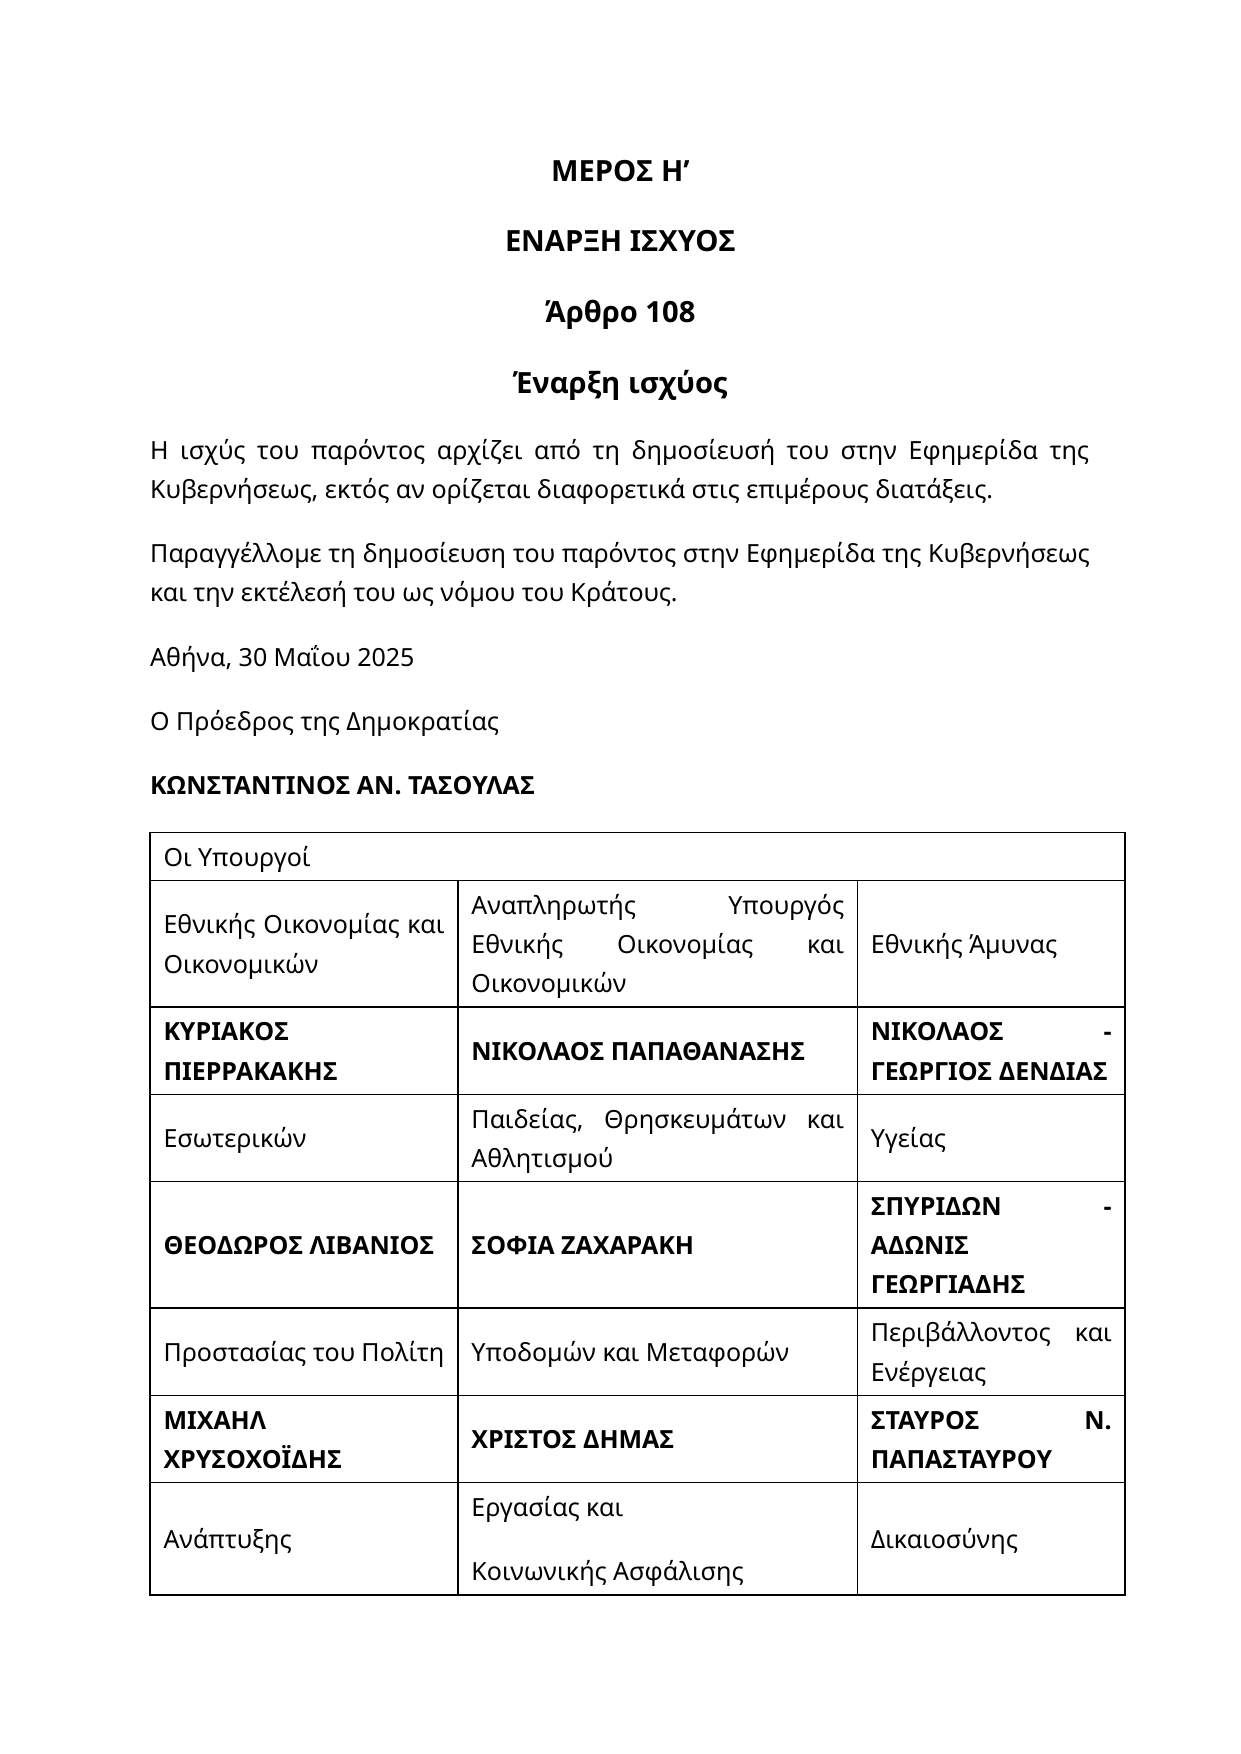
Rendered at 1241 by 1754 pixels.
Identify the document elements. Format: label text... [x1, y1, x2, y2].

text ΚΩΝΣΤΑΝΤΙΝΟΣ ΑΝ. ΤΑΣΟΥΛΑΣ [150, 767, 1090, 802]
table_cell Περιβάλλοντος και Ενέργειας [858, 1309, 1124, 1394]
table_cell Ανάπτυξης [151, 1483, 457, 1594]
table_cell ΜΙΧΑΗΛ ΧΡΥΣΟΧΟΪΔΗΣ [151, 1396, 457, 1482]
table_cell ΣΠΥΡΙΔΩΝ - ΑΔΩΝΙΣ ΓΕΩΡΓΙΑΔΗΣ [858, 1182, 1124, 1307]
text Ο Πρόεδρος της Δημοκρατίας [150, 703, 1090, 737]
text Αθήνα, 30 Μαΐου 2025 [150, 639, 1090, 673]
table_cell ΧΡΙΣΤΟΣ ΔΗΜΑΣ [459, 1396, 857, 1482]
table_cell Προστασίας του Πολίτη [151, 1309, 457, 1394]
table_cell Υποδομών και Μεταφορών [459, 1309, 857, 1394]
table_cell Εσωτερικών [151, 1095, 457, 1181]
text Παραγγέλλομε τη δημοσίευση του παρόντος στην Εφημερίδα της Κυβερνήσεως και την εκτέλεσή του ως νόμου του Κράτους. [150, 536, 1090, 609]
subtitle ΜΕΡΟΣ Η’ [150, 150, 1090, 190]
subtitle Έναρξη ισχύος [150, 362, 1090, 402]
table_cell ΝΙΚΟΛΑΟΣ ΠΑΠΑΘΑΝΑΣΗΣ [459, 1008, 857, 1093]
table_cell Εθνικής Άμυνας [858, 881, 1124, 1006]
table_cell ΣΟΦΙΑ ΖΑΧΑΡΑΚΗ [459, 1182, 857, 1307]
table_cell ΝΙΚΟΛΑΟΣ - ΓΕΩΡΓΙΟΣ ΔΕΝΔΙΑΣ [858, 1008, 1124, 1093]
subtitle ΕΝΑΡΞΗ ΙΣΧΥΟΣ [150, 221, 1090, 260]
table_cell Παιδείας, Θρησκευμάτων και Αθλητισμού [459, 1095, 857, 1181]
subtitle Άρθρο 108 [150, 291, 1090, 331]
table_cell Δικαιοσύνης [858, 1483, 1124, 1594]
table_cell Εθνικής Οικονομίας και Οικονομικών [151, 881, 457, 1006]
table_cell ΘΕΟΔΩΡΟΣ ΛΙΒΑΝΙΟΣ [151, 1182, 457, 1307]
table_cell Υγείας [858, 1095, 1124, 1181]
table_cell ΚΥΡΙΑΚΟΣ ΠΙΕΡΡΑΚΑΚΗΣ [151, 1008, 457, 1093]
table_cell ΣΤΑΥΡΟΣ Ν. ΠΑΠΑΣΤΑΥΡΟΥ [858, 1396, 1124, 1482]
text Η ισχύς του παρόντος αρχίζει από τη δημοσίευσή του στην Εφημερίδα της Κυβερνήσεως, εκτός αν ορίζεται διαφορετικά στις επιμέρους διατάξεις. [150, 432, 1090, 506]
table_header Οι Υπουργοί [151, 833, 1124, 880]
table_cell Εργασίας και Κοινωνικής Ασφάλισης [459, 1483, 857, 1594]
table_cell Αναπληρωτής Υπουργός Εθνικής Οικονομίας και Οικονομικών [459, 881, 857, 1006]
